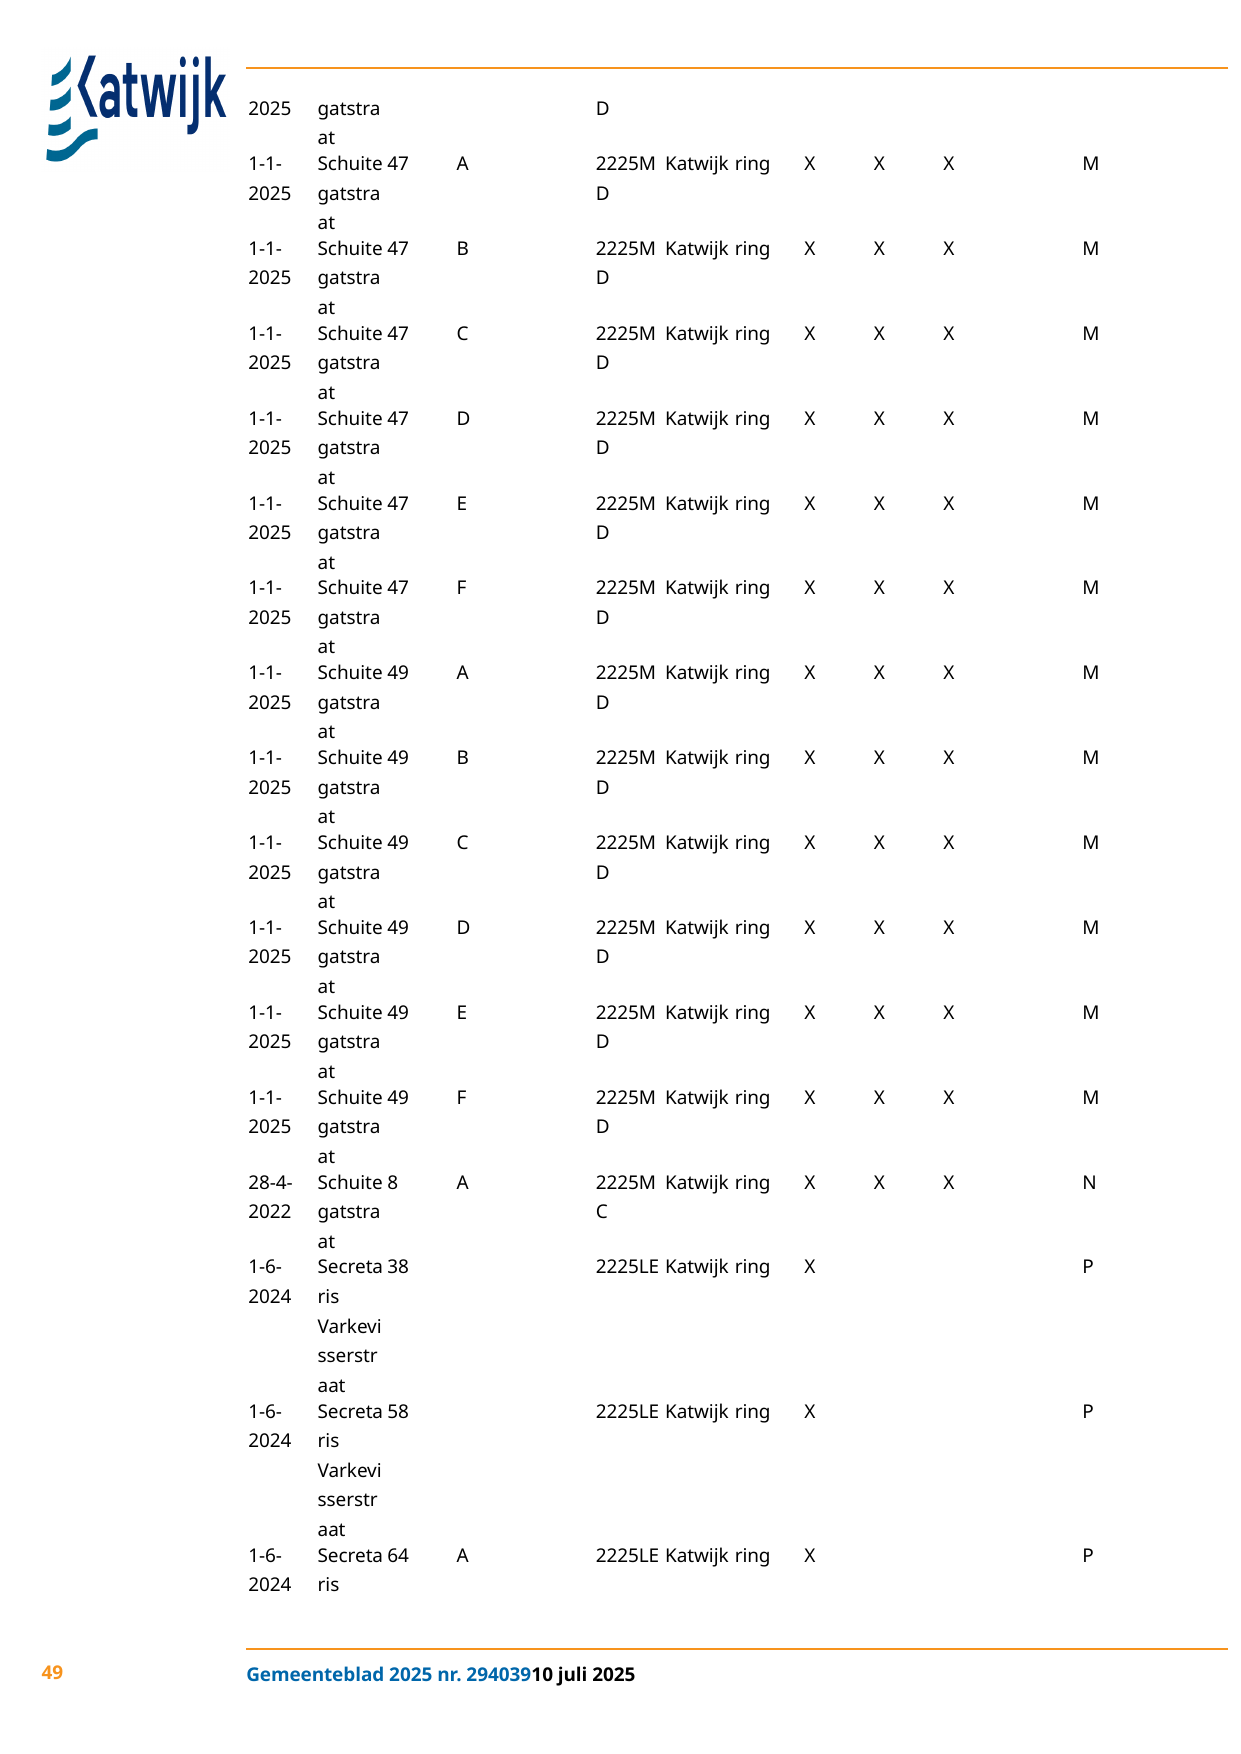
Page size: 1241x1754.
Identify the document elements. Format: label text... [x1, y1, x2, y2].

table_cell Katwijk [665, 914, 734, 999]
table_cell X [804, 235, 873, 320]
table_cell Katwijk [665, 405, 734, 490]
table_cell 49 [387, 914, 456, 999]
table_cell Secretaris Varkevisserstraat [318, 1398, 387, 1542]
table_cell [1082, 95, 1152, 150]
table_cell [526, 575, 596, 659]
table_cell 28-4-2022 [248, 1169, 317, 1254]
table_cell M [1082, 660, 1152, 744]
table_cell 1-1-2025 [248, 829, 317, 914]
table_cell M [1082, 999, 1152, 1084]
table_cell Schuitegatstraat [318, 490, 387, 574]
table_cell A [456, 660, 526, 744]
table_cell F [456, 575, 526, 659]
table_cell Schuitegatstraat [318, 235, 387, 320]
table_cell ring [735, 914, 804, 999]
picture [41, 47, 231, 172]
table_cell 1-1-2025 [248, 660, 317, 744]
table_cell D [596, 95, 665, 150]
table_cell X [943, 235, 1082, 320]
table_cell [526, 999, 596, 1084]
table_cell 49 [387, 999, 456, 1084]
table_cell X [804, 1084, 873, 1169]
table_cell [387, 95, 456, 150]
table_cell X [874, 320, 943, 405]
table_cell Schuitegatstraat [318, 829, 387, 914]
table_cell X [874, 999, 943, 1084]
table_cell X [874, 1084, 943, 1169]
table_cell X [874, 829, 943, 914]
table_cell [943, 1254, 1082, 1398]
table_cell [874, 95, 943, 150]
table_cell X [804, 1169, 873, 1254]
table_cell P [1082, 1254, 1152, 1398]
table_cell X [874, 150, 943, 235]
table_cell 2225MD [596, 490, 665, 574]
table_cell 1-1-2025 [248, 490, 317, 574]
table_cell 2225MD [596, 914, 665, 999]
table_cell D [456, 405, 526, 490]
table_cell 64 [387, 1542, 456, 1597]
table_cell M [1082, 405, 1152, 490]
table_cell 8 [387, 1169, 456, 1254]
table_cell ring [735, 744, 804, 829]
table_cell X [874, 575, 943, 659]
table_cell Schuitegatstraat [318, 320, 387, 405]
table_cell Schuitegatstraat [318, 405, 387, 490]
table_cell X [804, 660, 873, 744]
table_cell 49 [387, 660, 456, 744]
table_cell Katwijk [665, 150, 734, 235]
table_cell [526, 1169, 596, 1254]
table_cell [665, 95, 734, 150]
table_cell M [1082, 1084, 1152, 1169]
table_cell A [456, 1542, 526, 1597]
table_cell ring [735, 490, 804, 574]
table_cell [943, 1542, 1082, 1597]
table_cell 2225MD [596, 999, 665, 1084]
table_cell 1-1-2025 [248, 405, 317, 490]
table_cell M [1082, 914, 1152, 999]
table_cell 47 [387, 490, 456, 574]
table_cell 1-6-2024 [248, 1398, 317, 1542]
table_cell 1-1-2025 [248, 150, 317, 235]
table_cell 2225MD [596, 150, 665, 235]
table_cell 47 [387, 235, 456, 320]
table_cell 49 [387, 1084, 456, 1169]
table_cell X [943, 150, 1082, 235]
table_cell 2225MD [596, 829, 665, 914]
table_cell 2225MD [596, 660, 665, 744]
table_cell 2225LE [596, 1398, 665, 1542]
table_cell P [1082, 1542, 1152, 1597]
table_cell 1-1-2025 [248, 235, 317, 320]
table_cell M [1082, 490, 1152, 574]
table_cell 2225MD [596, 405, 665, 490]
table_cell [526, 914, 596, 999]
table_cell X [804, 575, 873, 659]
table_cell 2225MD [596, 235, 665, 320]
table_cell 2225MD [596, 320, 665, 405]
table_cell M [1082, 150, 1152, 235]
table_cell ring [735, 1084, 804, 1169]
table_cell Schuitegatstraat [318, 1084, 387, 1169]
table_cell ring [735, 999, 804, 1084]
table_cell X [804, 999, 873, 1084]
table_cell ring [735, 150, 804, 235]
table_cell 1-1-2025 [248, 1084, 317, 1169]
table_cell 47 [387, 575, 456, 659]
table_cell 2225MC [596, 1169, 665, 1254]
table_cell Katwijk [665, 490, 734, 574]
table_cell Schuitegatstraat [318, 150, 387, 235]
table_cell 2225LE [596, 1542, 665, 1597]
table_cell X [804, 150, 873, 235]
table_cell X [804, 1398, 873, 1542]
table_cell X [874, 235, 943, 320]
table_cell X [804, 1542, 873, 1597]
table_cell Katwijk [665, 829, 734, 914]
table_cell [526, 235, 596, 320]
table_cell ring [735, 1169, 804, 1254]
table_cell Secretaris Varkevisserstraat [318, 1254, 387, 1398]
table_cell X [874, 914, 943, 999]
table_cell ring [735, 405, 804, 490]
table_cell 1-1-2025 [248, 320, 317, 405]
table_cell Katwijk [665, 1398, 734, 1542]
table_cell X [943, 999, 1082, 1084]
table_cell [456, 95, 526, 150]
table_cell Schuitegatstraat [318, 999, 387, 1084]
table_cell ring [735, 1542, 804, 1597]
table_cell 38 [387, 1254, 456, 1398]
table_cell X [804, 320, 873, 405]
table_cell [874, 1398, 943, 1542]
table_cell 1-1-2025 [248, 744, 317, 829]
table_cell N [1082, 1169, 1152, 1254]
table_cell E [456, 490, 526, 574]
table_cell ring [735, 829, 804, 914]
table_cell [526, 1542, 596, 1597]
table_cell Katwijk [665, 235, 734, 320]
table_cell X [874, 490, 943, 574]
table_cell 1-1-2025 [248, 914, 317, 999]
table_cell X [943, 575, 1082, 659]
table_cell Schuitegatstraat [318, 914, 387, 999]
table_cell 47 [387, 320, 456, 405]
table_cell X [804, 744, 873, 829]
table_cell X [804, 405, 873, 490]
table_cell [874, 1254, 943, 1398]
table_cell 2025 [248, 95, 317, 150]
table_cell 2225LE [596, 1254, 665, 1398]
table_cell [526, 150, 596, 235]
table_cell Katwijk [665, 660, 734, 744]
table_cell 47 [387, 405, 456, 490]
table_cell ring [735, 235, 804, 320]
table_cell ring [735, 320, 804, 405]
table_cell X [874, 1169, 943, 1254]
table_cell Katwijk [665, 999, 734, 1084]
table_cell C [456, 829, 526, 914]
table_cell 1-1-2025 [248, 999, 317, 1084]
table_cell M [1082, 235, 1152, 320]
table_cell X [943, 829, 1082, 914]
table_cell [456, 1254, 526, 1398]
table_cell M [1082, 744, 1152, 829]
table_cell [943, 95, 1082, 150]
table_cell Katwijk [665, 1254, 734, 1398]
table_cell X [943, 1084, 1082, 1169]
table_cell F [456, 1084, 526, 1169]
table_cell [526, 405, 596, 490]
table_cell [526, 829, 596, 914]
table_cell B [456, 744, 526, 829]
table_cell Katwijk [665, 1084, 734, 1169]
table_cell X [804, 490, 873, 574]
table_cell [943, 1398, 1082, 1542]
table_cell X [943, 405, 1082, 490]
table_cell M [1082, 575, 1152, 659]
table_cell [526, 660, 596, 744]
table_cell 1-6-2024 [248, 1254, 317, 1398]
table_cell [804, 95, 873, 150]
table_cell ring [735, 660, 804, 744]
table_cell X [804, 1254, 873, 1398]
table_cell M [1082, 320, 1152, 405]
table_cell X [943, 320, 1082, 405]
table_cell C [456, 320, 526, 405]
table_cell 2225MD [596, 744, 665, 829]
table_cell Katwijk [665, 1542, 734, 1597]
table_cell Schuitegatstraat [318, 575, 387, 659]
table_cell B [456, 235, 526, 320]
table_cell D [456, 914, 526, 999]
table_cell P [1082, 1398, 1152, 1542]
table_cell E [456, 999, 526, 1084]
table_cell ring [735, 1398, 804, 1542]
table_cell X [804, 829, 873, 914]
table_cell A [456, 150, 526, 235]
table_cell 49 [387, 744, 456, 829]
table_cell [735, 95, 804, 150]
table_cell A [456, 1169, 526, 1254]
table_cell X [874, 744, 943, 829]
table_cell X [943, 744, 1082, 829]
table_cell ring [735, 575, 804, 659]
table_cell [526, 1254, 596, 1398]
table_cell M [1082, 829, 1152, 914]
table_cell X [874, 405, 943, 490]
table_cell [526, 490, 596, 574]
table_cell [526, 744, 596, 829]
table_cell Schuitegatstraat [318, 660, 387, 744]
table_cell X [943, 1169, 1082, 1254]
table_cell X [943, 660, 1082, 744]
table_cell Katwijk [665, 320, 734, 405]
table_cell Katwijk [665, 744, 734, 829]
table_cell 1-1-2025 [248, 575, 317, 659]
table_cell Schuitegatstraat [318, 1169, 387, 1254]
table_cell 49 [387, 829, 456, 914]
table_cell Schuitegatstraat [318, 744, 387, 829]
table_cell Katwijk [665, 1169, 734, 1254]
table_cell X [943, 914, 1082, 999]
table_cell 58 [387, 1398, 456, 1542]
table_cell Secretaris [318, 1542, 387, 1597]
table_cell X [874, 660, 943, 744]
table_cell Katwijk [665, 575, 734, 659]
table_cell 2225MD [596, 1084, 665, 1169]
table_cell X [804, 914, 873, 999]
table_cell [526, 320, 596, 405]
table_cell 47 [387, 150, 456, 235]
table_cell [456, 1398, 526, 1542]
table_cell 1-6-2024 [248, 1542, 317, 1597]
table_cell 2225MD [596, 575, 665, 659]
table_cell [526, 95, 596, 150]
table_cell [874, 1542, 943, 1597]
table_cell [526, 1398, 596, 1542]
table_cell X [943, 490, 1082, 574]
table_cell gatstraat [318, 95, 387, 150]
table_cell ring [735, 1254, 804, 1398]
table_cell [526, 1084, 596, 1169]
